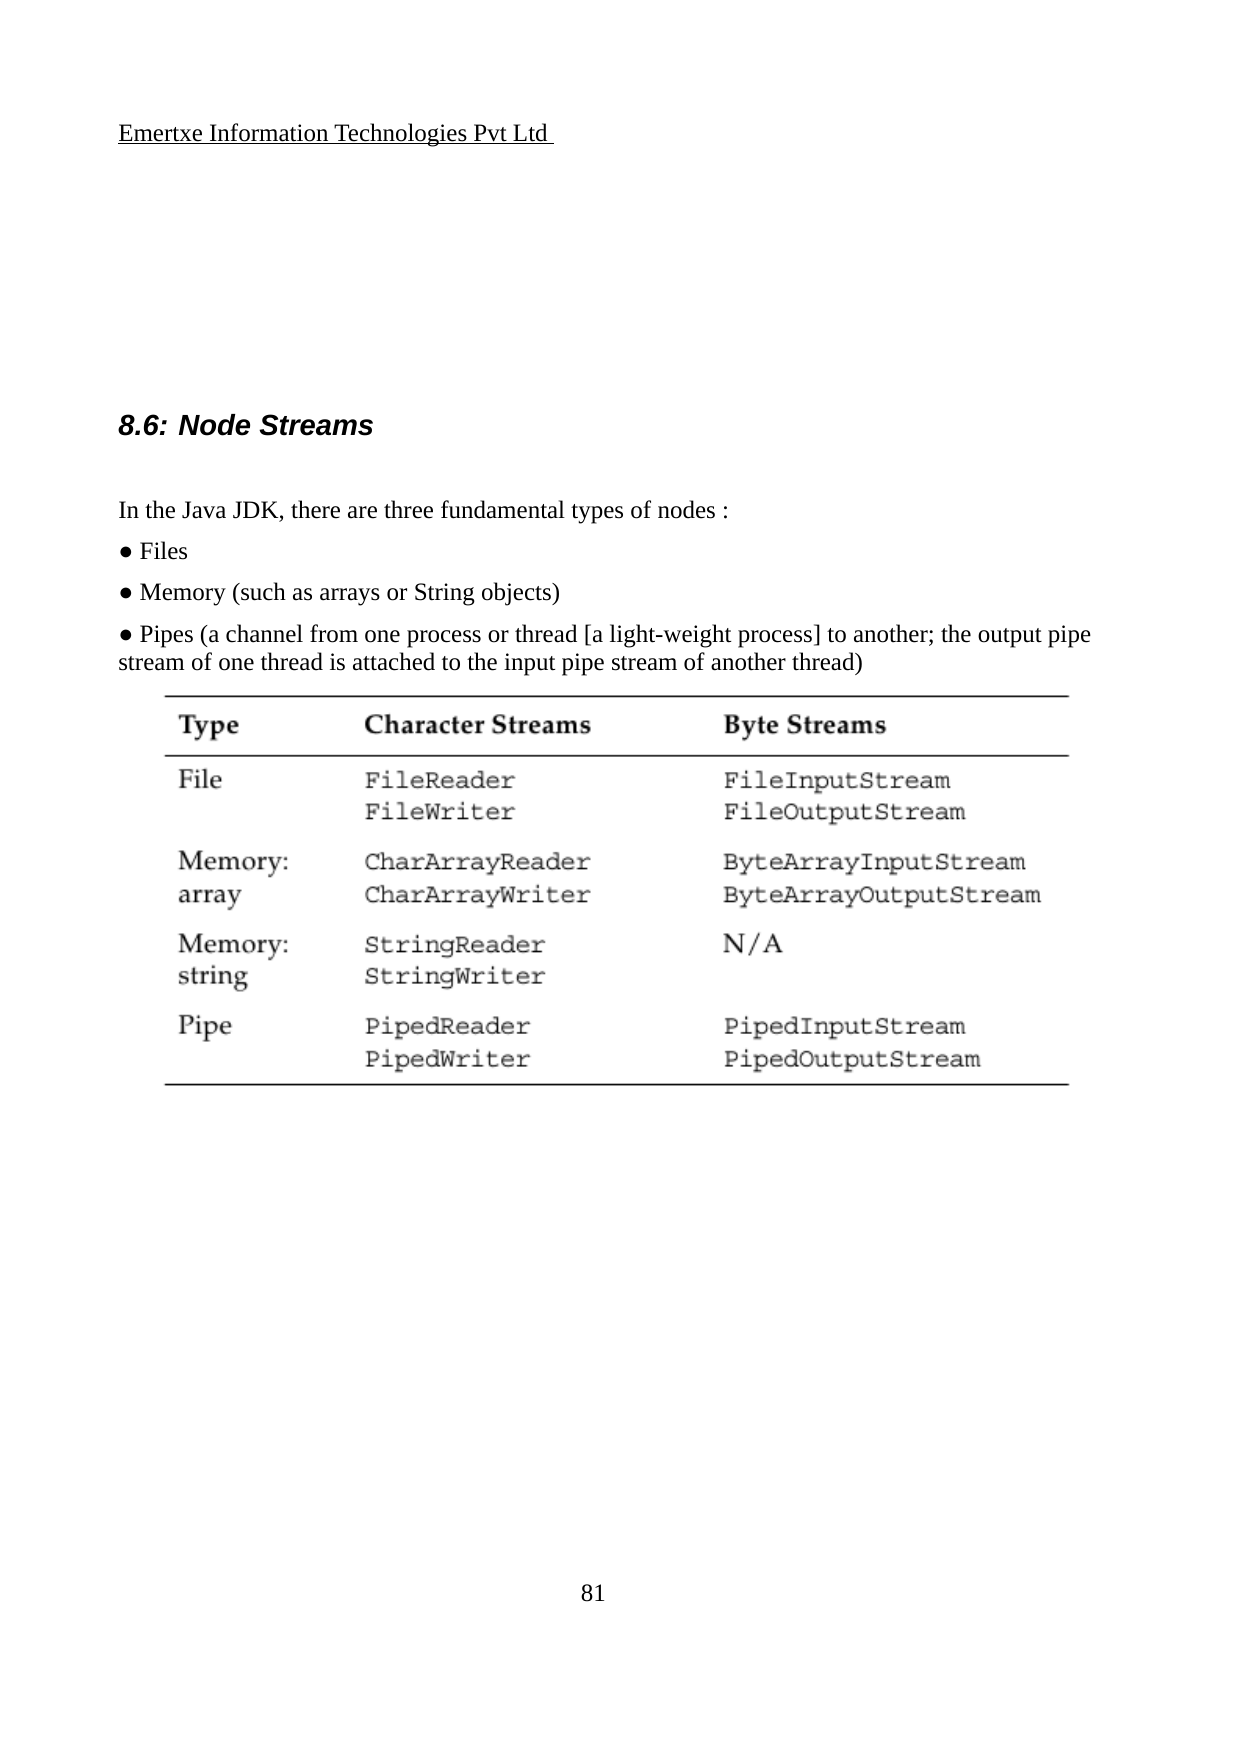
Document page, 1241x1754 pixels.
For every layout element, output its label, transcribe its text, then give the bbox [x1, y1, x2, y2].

subtitle Node Streams [118, 408, 1122, 441]
text ● Files [118, 536, 1122, 565]
text ● Memory (such as arrays or String objects) [118, 577, 1122, 606]
picture [159, 688, 1082, 1106]
text ● Pipes (a channel from one process or thread [a light-weight process] to another; the output pipe stream of one thread is attached to the input pipe stream of another thread) [118, 619, 1122, 676]
text In the Java JDK, there are three fundamental types of nodes : [118, 495, 1122, 524]
